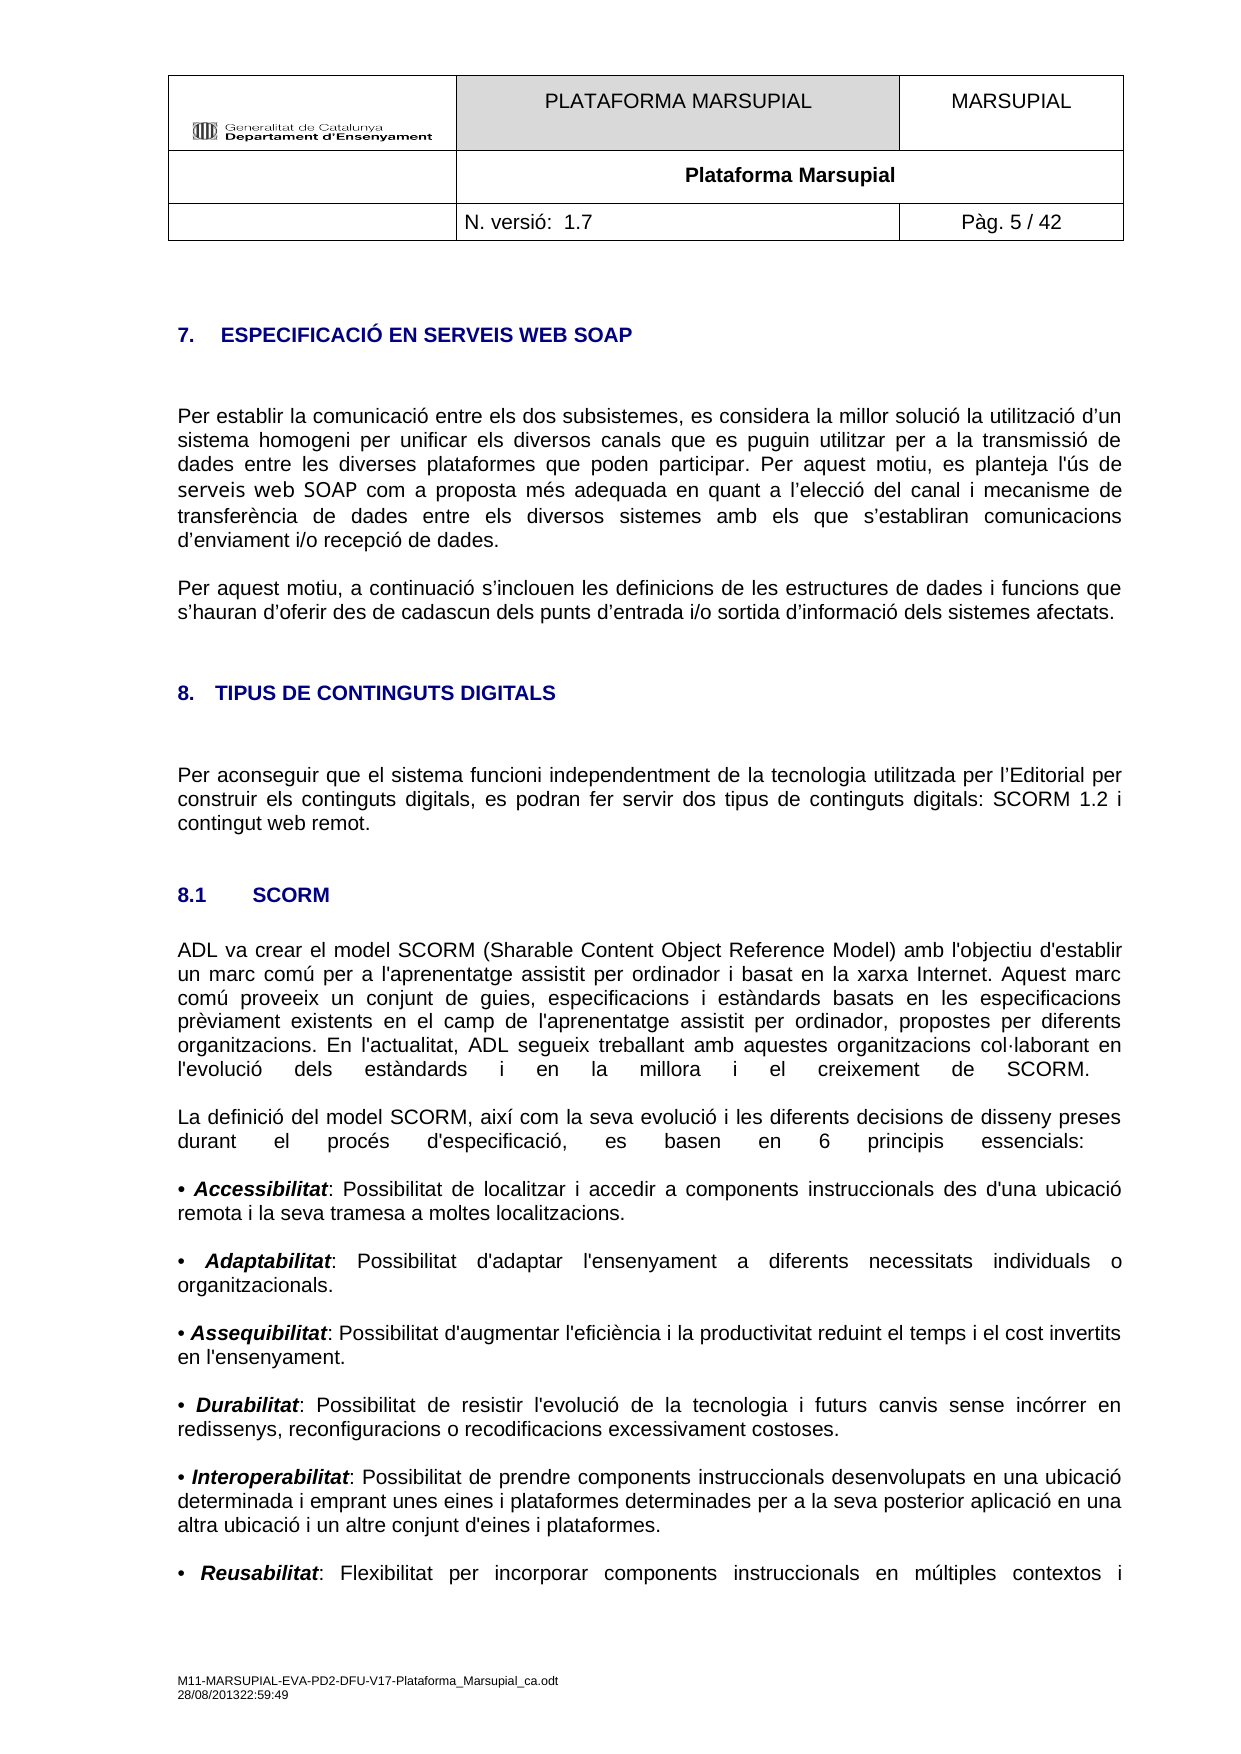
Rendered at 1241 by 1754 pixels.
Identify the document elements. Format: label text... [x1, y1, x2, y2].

text Per establir la comunicació entre els dos subsistemes, es considera la millor solució la utilització d’un sistema homogeni per unificar els diversos canals que es puguin utilitzar per a la transmissió de dades entre les diverses plataformes que poden participar. Per aquest motiu, es planteja l'ús de serveis web SOAP com a proposta més adequada en quant a l’elecció del canal i mecanisme de transferència de dades entre els diversos sistemes amb els que s’establiran comunicacions d’enviament i/o recepció de dades. [177, 404, 1122, 552]
subtitle TIPUS DE CONTINGUTS DIGITALS [177, 681, 1122, 705]
text ADL va crear el model SCORM (Sharable Content Object Reference Model) amb l'objectiu d'establir un marc comú per a l'aprenentatge assistit per ordinador i basat en la xarxa Internet. Aquest marc comú proveeix un conjunt de guies, especificacions i estàndards basats en les especificacions prèviament existents en el camp de l'aprenentatge assistit per ordinador, propostes per diferents organitzacions. En l'actualitat, ADL segueix treballant amb aquestes organitzacions col·laborant en l'evolució dels estàndards i en la millora i el creixement de SCORM. La definició del model SCORM, així com la seva evolució i les diferents decisions de disseny preses durant el procés d'especificació, es basen en 6 principis essencials: • Accessibilitat: Possibilitat de localitzar i accedir a components instruccionals des d'una ubicació remota i la seva tramesa a moltes localitzacions. [177, 913, 1122, 1225]
subtitle SCORM [177, 883, 1122, 907]
text Per aconseguir que el sistema funcioni independentment de la tecnologia utilitzada per l’Editorial per construir els continguts digitals, es podran fer servir dos tipus de continguts digitals: SCORM 1.2 i contingut web remot. [177, 762, 1122, 834]
text • Reusabilitat: Flexibilitat per incorporar components instruccionals en múltiples contextos i [177, 1536, 1122, 1584]
text • Durabilitat: Possibilitat de resistir l'evolució de la tecnologia i futurs canvis sense incórrer en redissenys, reconfiguracions o recodificacions excessivament costoses. [177, 1369, 1122, 1441]
subtitle ESPECIFICACIÓ EN SERVEIS WEB SOAP [177, 322, 1122, 346]
text Per aquest motiu, a continuació s’inclouen les definicions de les estructures de dades i funcions que s’hauran d’oferir des de cadascun dels punts d’entrada i/o sortida d’informació dels sistemes afectats. [177, 576, 1122, 624]
text • Adaptabilitat: Possibilitat d'adaptar l'ensenyament a diferents necessitats individuals o organitzacionals. • Assequibilitat: Possibilitat d'augmentar l'eficiència i la productivitat reduint el temps i el cost invertits en l'ensenyament. [177, 1225, 1122, 1369]
text • Interoperabilitat: Possibilitat de prendre components instruccionals desenvolupats en una ubicació determinada i emprant unes eines i plataformes determinades per a la seva posterior aplicació en una altra ubicació i un altre conjunt d'eines i plataformes. [177, 1441, 1122, 1536]
